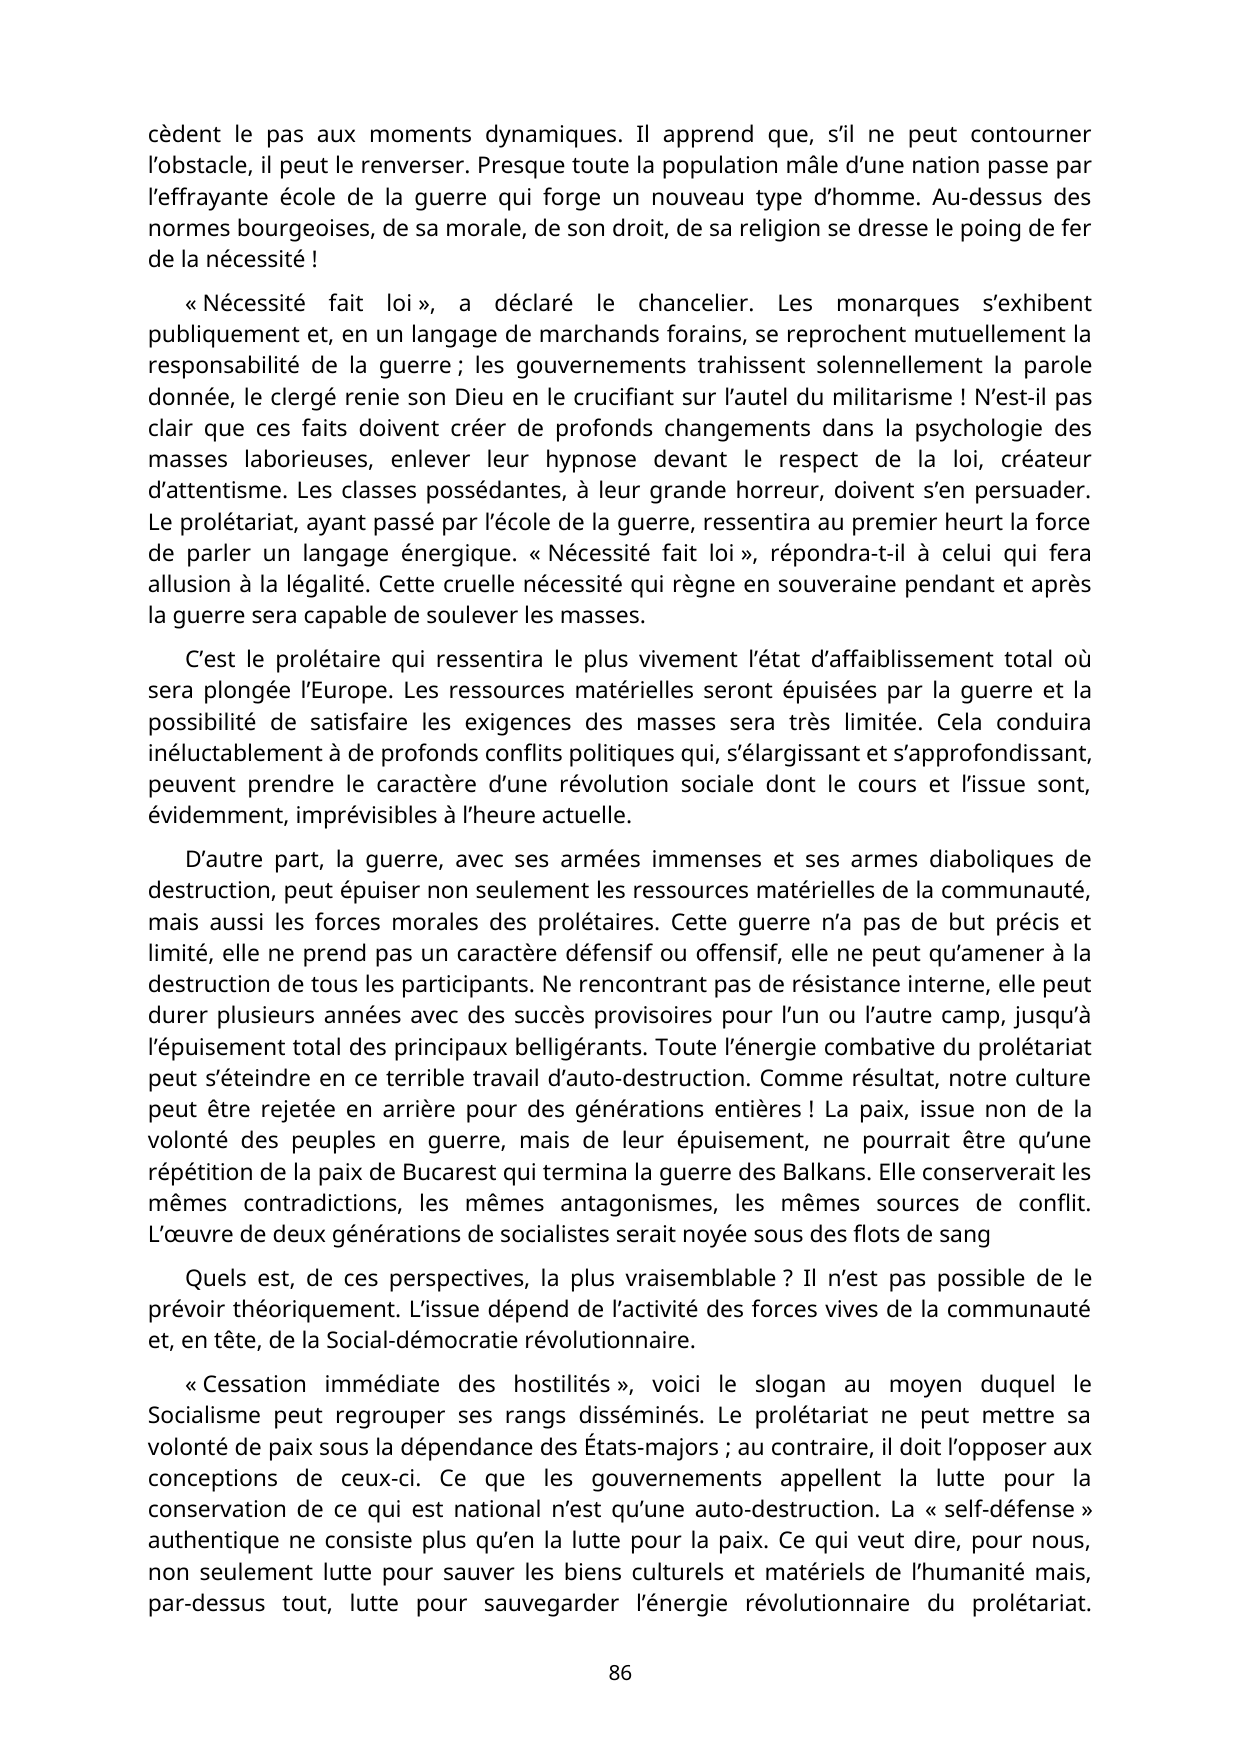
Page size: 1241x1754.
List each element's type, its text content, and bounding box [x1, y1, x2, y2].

text « Nécessité fait loi », a déclaré le chancelier. Les monarques s’exhibent publiquement et, en un langage de marchands forains, se reprochent mutuellement la responsabilité de la guerre ; les gouvernements trahissent solennellement la parole donnée, le clergé renie son Dieu en le crucifiant sur l’autel du militarisme ! N’est-il pas clair que ces faits doivent créer de profonds changements dans la psychologie des masses laborieuses, enlever leur hypnose devant le respect de la loi, créateur d’attentisme. Les classes possédantes, à leur grande horreur, doivent s’en persuader. Le prolétariat, ayant passé par l’école de la guerre, ressentira au premier heurt la force de parler un langage énergique. « Nécessité fait loi », répondra-t-il à celui qui fera allusion à la légalité. Cette cruelle nécessité qui règne en souveraine pendant et après la guerre sera capable de soulever les masses. [148, 287, 1093, 631]
text D’autre part, la guerre, avec ses armées immenses et ses armes diaboliques de destruction, peut épuiser non seulement les ressources matérielles de la communauté, mais aussi les forces morales des prolétaires. Cette guerre n’a pas de but précis et limité, elle ne prend pas un caractère défensif ou offensif, elle ne peut qu’amener à la destruction de tous les participants. Ne rencontrant pas de résistance interne, elle peut durer plusieurs années avec des succès provisoires pour l’un ou l’autre camp, jusqu’à l’épuisement total des principaux belligérants. Toute l’énergie combative du prolétariat peut s’éteindre en ce terrible travail d’auto-destruction. Comme résultat, notre culture peut être rejetée en arrière pour des générations entières ! La paix, issue non de la volonté des peuples en guerre, mais de leur épuisement, ne pourrait être qu’une répétition de la paix de Bucarest qui termina la guerre des Balkans. Elle conserverait les mêmes contradictions, les mêmes antagonismes, les mêmes sources de conflit. L’œuvre de deux générations de socialistes serait noyée sous des flots de sang [148, 843, 1093, 1249]
text Quels est, de ces perspectives, la plus vraisemblable ? Il n’est pas possible de le prévoir théoriquement. L’issue dépend de l’activité des forces vives de la communauté et, en tête, de la Social-démocratie révolutionnaire. [148, 1262, 1093, 1356]
text « Cessation immédiate des hostilités », voici le slogan au moyen duquel le Socialisme peut regrouper ses rangs disséminés. Le prolétariat ne peut mettre sa volonté de paix sous la dépendance des États-majors ; au contraire, il doit l’opposer aux conceptions de ceux-ci. Ce que les gouvernements appellent la lutte pour la conservation de ce qui est national n’est qu’une auto-destruction. La « self-défense » authentique ne consiste plus qu’en la lutte pour la paix. Ce qui veut dire, pour nous, non seulement lutte pour sauver les biens culturels et matériels de l’humanité mais, par-dessus tout, lutte pour sauvegarder l’énergie révolutionnaire du prolétariat. [148, 1368, 1093, 1618]
text C’est le prolétaire qui ressentira le plus vivement l’état d’affaiblissement total où sera plongée l’Europe. Les ressources matérielles seront épuisées par la guerre et la possibilité de satisfaire les exigences des masses sera très limitée. Cela conduira inéluctablement à de profonds conflits politiques qui, s’élargissant et s’approfondis­sant, peuvent prendre le caractère d’une révolution sociale dont le cours et l’issue sont, évidemment, imprévisibles à l’heure actuelle. [148, 643, 1093, 831]
text cèdent le pas aux moments dynamiques. Il apprend que, s’il ne peut contourner l’obstacle, il peut le renverser. Presque toute la population mâle d’une nation passe par l’effrayante école de la guerre qui forge un nouveau type d’homme. Au-dessus des normes bourgeoises, de sa morale, de son droit, de sa religion se dresse le poing de fer de la nécessité ! [148, 118, 1093, 274]
